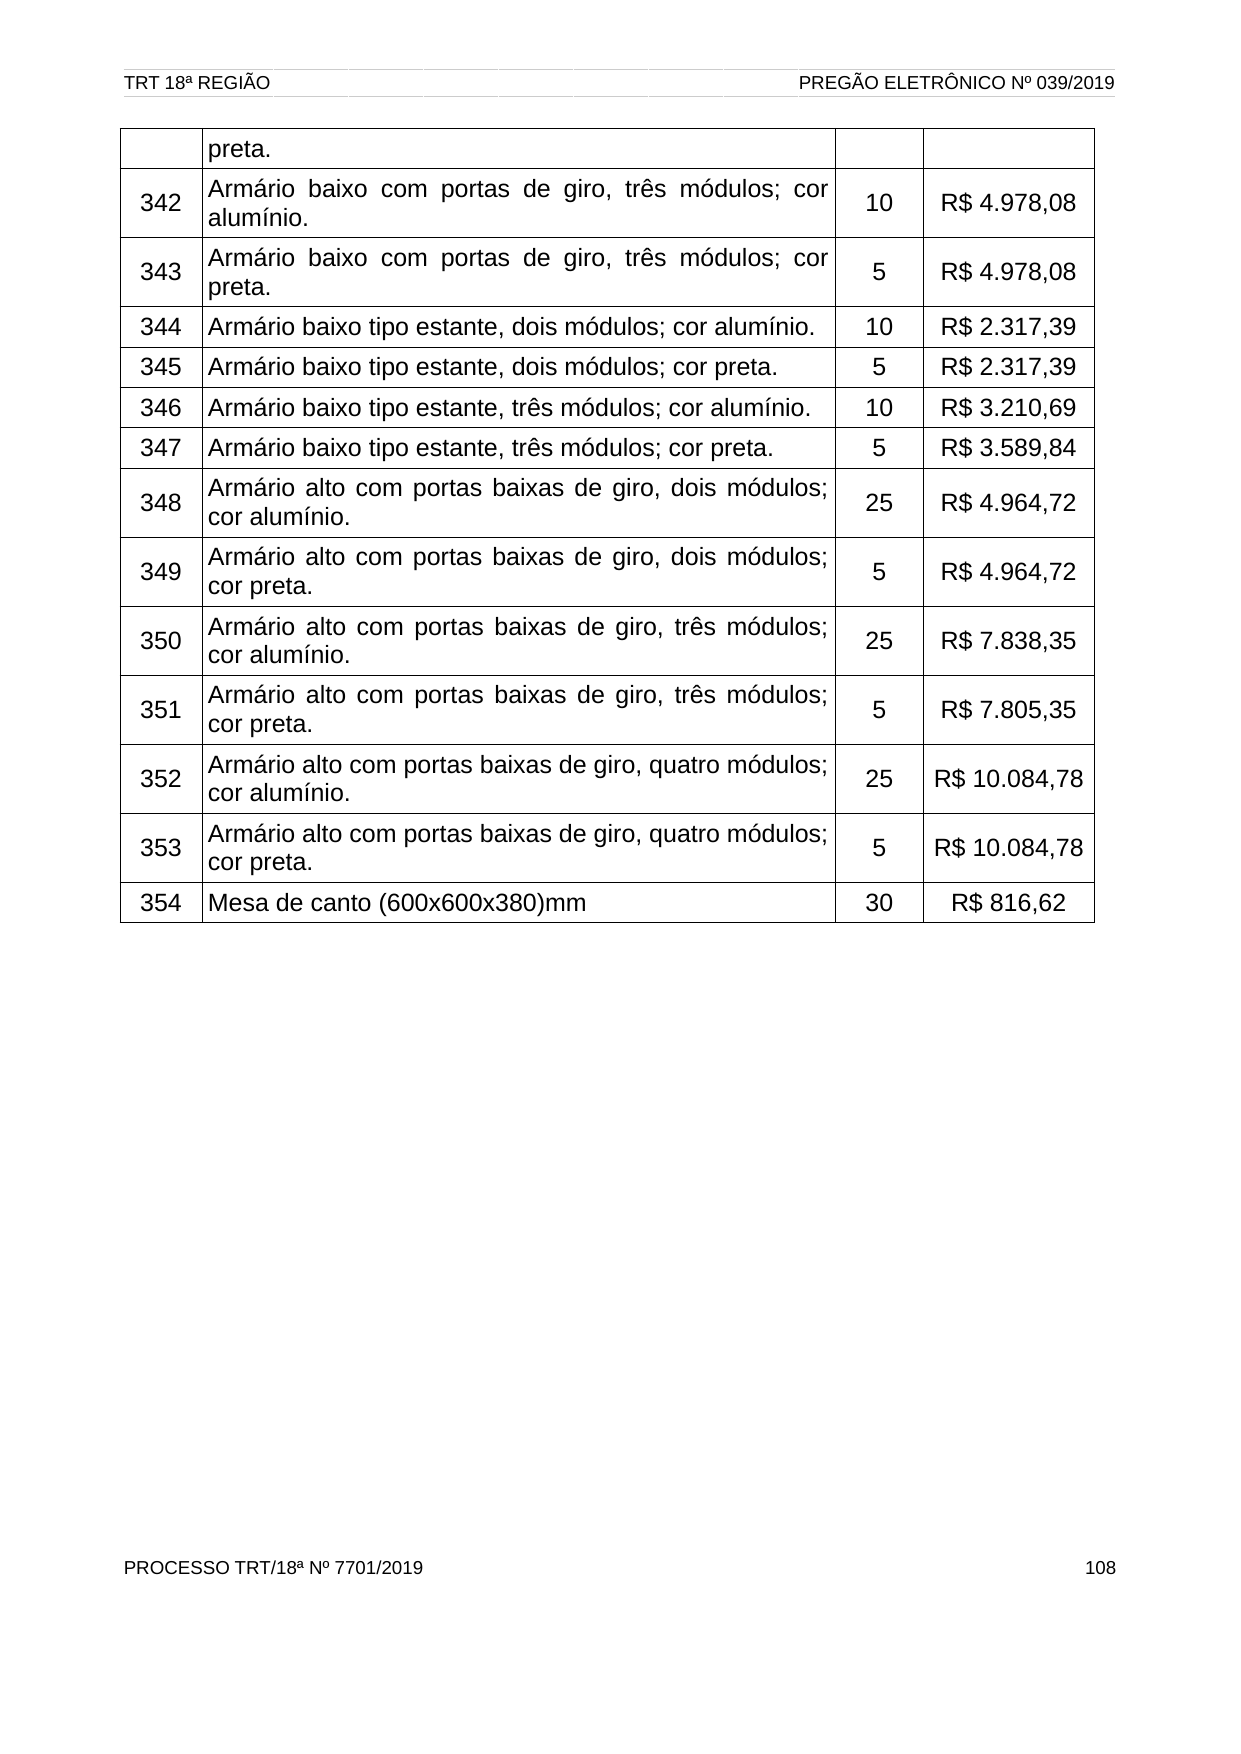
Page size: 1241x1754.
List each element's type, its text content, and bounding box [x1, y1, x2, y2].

table_cell R$ 7.805,35 [924, 676, 1094, 744]
table_cell 25 [836, 745, 923, 813]
table_cell 353 [121, 814, 202, 882]
table_cell Armário alto com portas baixas de giro, quatro módulos; cor alumínio. [203, 745, 835, 813]
table_cell Armário alto com portas baixas de giro, quatro módulos; cor preta. [203, 814, 835, 882]
table_cell Mesa de canto (600x600x380)mm [203, 883, 835, 922]
table_cell R$ 3.210,69 [924, 388, 1094, 427]
table_cell R$ 3.589,84 [924, 428, 1094, 467]
table_cell 5 [836, 676, 923, 744]
table_cell 5 [836, 348, 923, 387]
table_cell 351 [121, 676, 202, 744]
table_cell 343 [121, 238, 202, 306]
table_cell preta. [203, 129, 835, 168]
table_cell 5 [836, 428, 923, 467]
table_cell 347 [121, 428, 202, 467]
table_cell 5 [836, 538, 923, 606]
table_cell [836, 129, 923, 168]
table_cell [924, 129, 1094, 168]
table_cell 354 [121, 883, 202, 922]
table_cell Armário baixo com portas de giro, três módulos; cor preta. [203, 238, 835, 306]
table_cell 10 [836, 169, 923, 237]
table_cell R$ 4.978,08 [924, 238, 1094, 306]
table_cell Armário baixo tipo estante, dois módulos; cor alumínio. [203, 307, 835, 347]
table_cell Armário baixo tipo estante, três módulos; cor alumínio. [203, 388, 835, 427]
table_cell 348 [121, 469, 202, 537]
table_cell 349 [121, 538, 202, 606]
table_cell Armário alto com portas baixas de giro, dois módulos; cor alumínio. [203, 469, 835, 537]
table_cell 346 [121, 388, 202, 427]
table_cell 10 [836, 388, 923, 427]
table_cell R$ 10.084,78 [924, 814, 1094, 882]
table_cell R$ 4.978,08 [924, 169, 1094, 237]
table_cell 342 [121, 169, 202, 237]
table_cell R$ 816,62 [924, 883, 1094, 922]
table_cell Armário alto com portas baixas de giro, três módulos; cor preta. [203, 676, 835, 744]
table_cell 10 [836, 307, 923, 347]
table_cell 344 [121, 307, 202, 347]
table_cell R$ 4.964,72 [924, 538, 1094, 606]
table_cell 345 [121, 348, 202, 387]
table_cell 5 [836, 238, 923, 306]
table_cell 350 [121, 607, 202, 675]
table_cell R$ 10.084,78 [924, 745, 1094, 813]
table_cell R$ 7.838,35 [924, 607, 1094, 675]
table_cell 352 [121, 745, 202, 813]
table_cell 30 [836, 883, 923, 922]
table_cell R$ 2.317,39 [924, 348, 1094, 387]
table_cell Armário baixo tipo estante, dois módulos; cor preta. [203, 348, 835, 387]
table_cell Armário baixo tipo estante, três módulos; cor preta. [203, 428, 835, 467]
table_cell Armário baixo com portas de giro, três módulos; cor alumínio. [203, 169, 835, 237]
table_cell 25 [836, 607, 923, 675]
table_cell 5 [836, 814, 923, 882]
table_cell Armário alto com portas baixas de giro, três módulos; cor alumínio. [203, 607, 835, 675]
table_cell [121, 129, 202, 168]
table_cell Armário alto com portas baixas de giro, dois módulos; cor preta. [203, 538, 835, 606]
table_cell 25 [836, 469, 923, 537]
table_cell R$ 2.317,39 [924, 307, 1094, 347]
table_cell R$ 4.964,72 [924, 469, 1094, 537]
